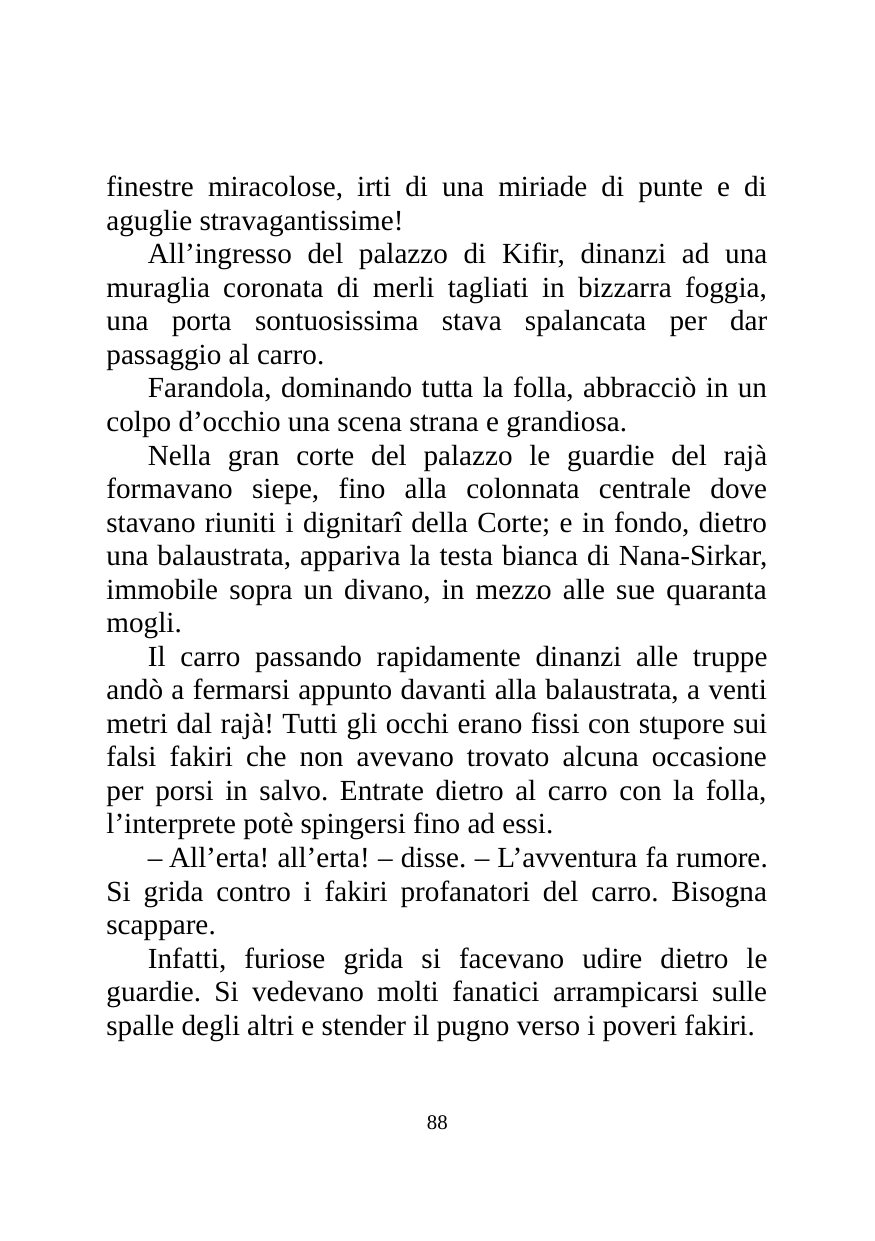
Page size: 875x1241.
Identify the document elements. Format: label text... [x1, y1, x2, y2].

text Nella gran corte del palazzo le guardie del rajà formavano siepe, fino alla colonnata centrale dove stavano riuniti i dignitarî della Corte; e in fondo, dietro una balaustrata, appariva la testa bianca di Nana-Sirkar, immobile sopra un divano, in mezzo alle sue quaranta mogli. [106, 438, 768, 639]
text Infatti, furiose grida si facevano udire dietro le guardie. Si vedevano molti fanatici arrampicarsi sulle spalle degli altri e stender il pugno verso i poveri fakiri. [106, 941, 768, 1041]
text All’ingresso del palazzo di Kifir, dinanzi ad una muraglia coronata di merli tagliati in bizzarra foggia, una porta sontuosissima stava spalancata per dar passaggio al carro. [106, 236, 768, 371]
text Il carro passando rapidamente dinanzi alle truppe andò a fermarsi appunto davanti alla balaustrata, a venti metri dal rajà! Tutti gli occhi erano fissi con stupore sui falsi fakiri che non avevano trovato alcuna occasione per porsi in salvo. Entrate dietro al carro con la folla, l’interprete potè spingersi fino ad essi. [106, 639, 768, 840]
text finestre miracolose, irti di una miriade di punte e di aguglie stravagantissime! [106, 169, 768, 236]
text Farandola, dominando tutta la folla, abbracciò in un colpo d’occhio una scena strana e grandiosa. [106, 371, 768, 438]
text ‒ All’erta! all’erta! ‒ disse. ‒ L’avventura fa rumore. Si grida contro i fakiri profanatori del carro. Bisogna scappare. [106, 840, 768, 941]
